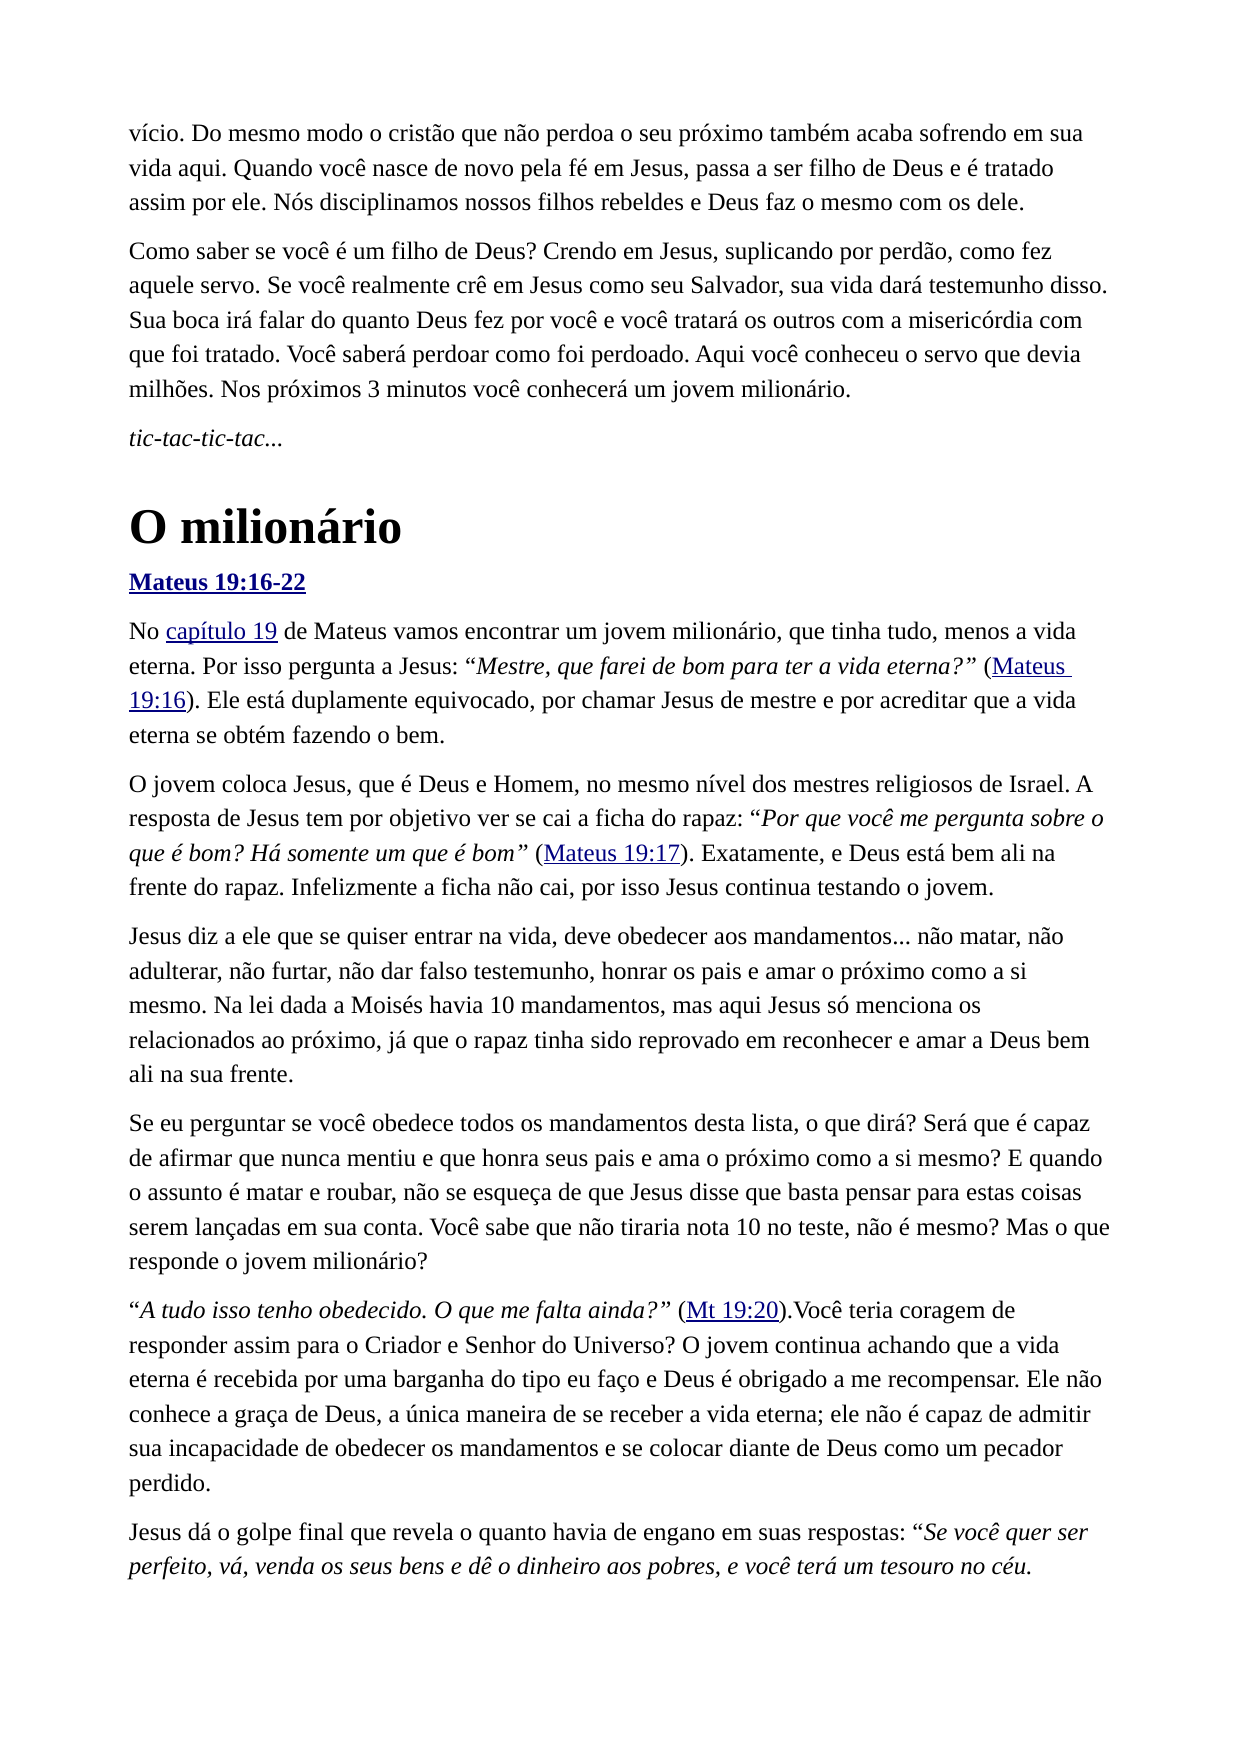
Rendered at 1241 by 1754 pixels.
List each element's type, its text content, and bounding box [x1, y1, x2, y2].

text O jovem coloca Jesus, que é Deus e Homem, no mesmo nível dos mestres religiosos de Israel. A resposta de Jesus tem por objetivo ver se cai a ficha do rapaz: “Por que você me pergunta sobre o que é bom? Há somente um que é bom” (Mateus 19:17). Exatamente, e Deus está bem ali na frente do rapaz. Infelizmente a ficha não cai, por isso Jesus continua testando o jovem. [129, 769, 1111, 901]
subtitle O milionário [129, 497, 1111, 555]
text Jesus diz a ele que se quiser entrar na vida, deve obedecer aos mandamentos... não matar, não adulterar, não furtar, não dar falso testemunho, honrar os pais e amar o próximo como a si mesmo. Na lei dada a Moisés havia 10 mandamentos, mas aqui Jesus só menciona os relacionados ao próximo, já que o rapaz tinha sido reprovado em reconhecer e amar a Deus bem ali na sua frente. [129, 921, 1111, 1088]
text “A tudo isso tenho obedecido. O que me falta ainda?” (Mt 19:20).Você teria coragem de responder assim para o Criador e Senhor do Universo? O jovem continua achando que a vida eterna é recebida por uma barganha do tipo eu faço e Deus é obrigado a me recompensar. Ele não conhece a graça de Deus, a única maneira de se receber a vida eterna; ele não é capaz de admitir sua incapacidade de obedecer os mandamentos e se colocar diante de Deus como um pecador perdido. [129, 1295, 1111, 1496]
text No capítulo 19 de Mateus vamos encontrar um jovem milionário, que tinha tudo, menos a vida eterna. Por isso pergunta a Jesus: “Mestre, que farei de bom para ter a vida eterna?” (Mateus 19:16). Ele está duplamente equivocado, por chamar Jesus de mestre e por acreditar que a vida eterna se obtém fazendo o bem. [129, 616, 1111, 748]
text vício. Do mesmo modo o cristão que não perdoa o seu próximo também acaba sofrendo em sua vida aqui. Quando você nasce de novo pela fé em Jesus, passa a ser filho de Deus e é tratado assim por ele. Nós disciplinamos nossos filhos rebeldes e Deus faz o mesmo com os dele. [129, 118, 1111, 216]
text Jesus dá o golpe final que revela o quanto havia de engano em suas respostas: “Se você quer ser perfeito, vá, venda os seus bens e dê o dinheiro aos pobres, e você terá um tesouro no céu. [129, 1517, 1111, 1580]
text tic-tac-tic-tac... [129, 423, 1111, 452]
text Se eu perguntar se você obedece todos os mandamentos desta lista, o que dirá? Será que é capaz de afirmar que nunca mentiu e que honra seus pais e ama o próximo como a si mesmo? E quando o assunto é matar e roubar, não se esqueça de que Jesus disse que basta pensar para estas coisas serem lançadas em sua conta. Você sabe que não tiraria nota 10 no teste, não é mesmo? Mas o que responde o jovem milionário? [129, 1108, 1111, 1275]
text Como saber se você é um filho de Deus? Crendo em Jesus, suplicando por perdão, como fez aquele servo. Se você realmente crê em Jesus como seu Salvador, sua vida dará testemunho disso. Sua boca irá falar do quanto Deus fez por você e você tratará os outros com a misericórdia com que foi tratado. Você saberá perdoar como foi perdoado. Aqui você conheceu o servo que devia milhões. Nos próximos 3 minutos você conhecerá um jovem milionário. [129, 236, 1111, 403]
text Mateus 19:16-22 [129, 567, 1111, 596]
